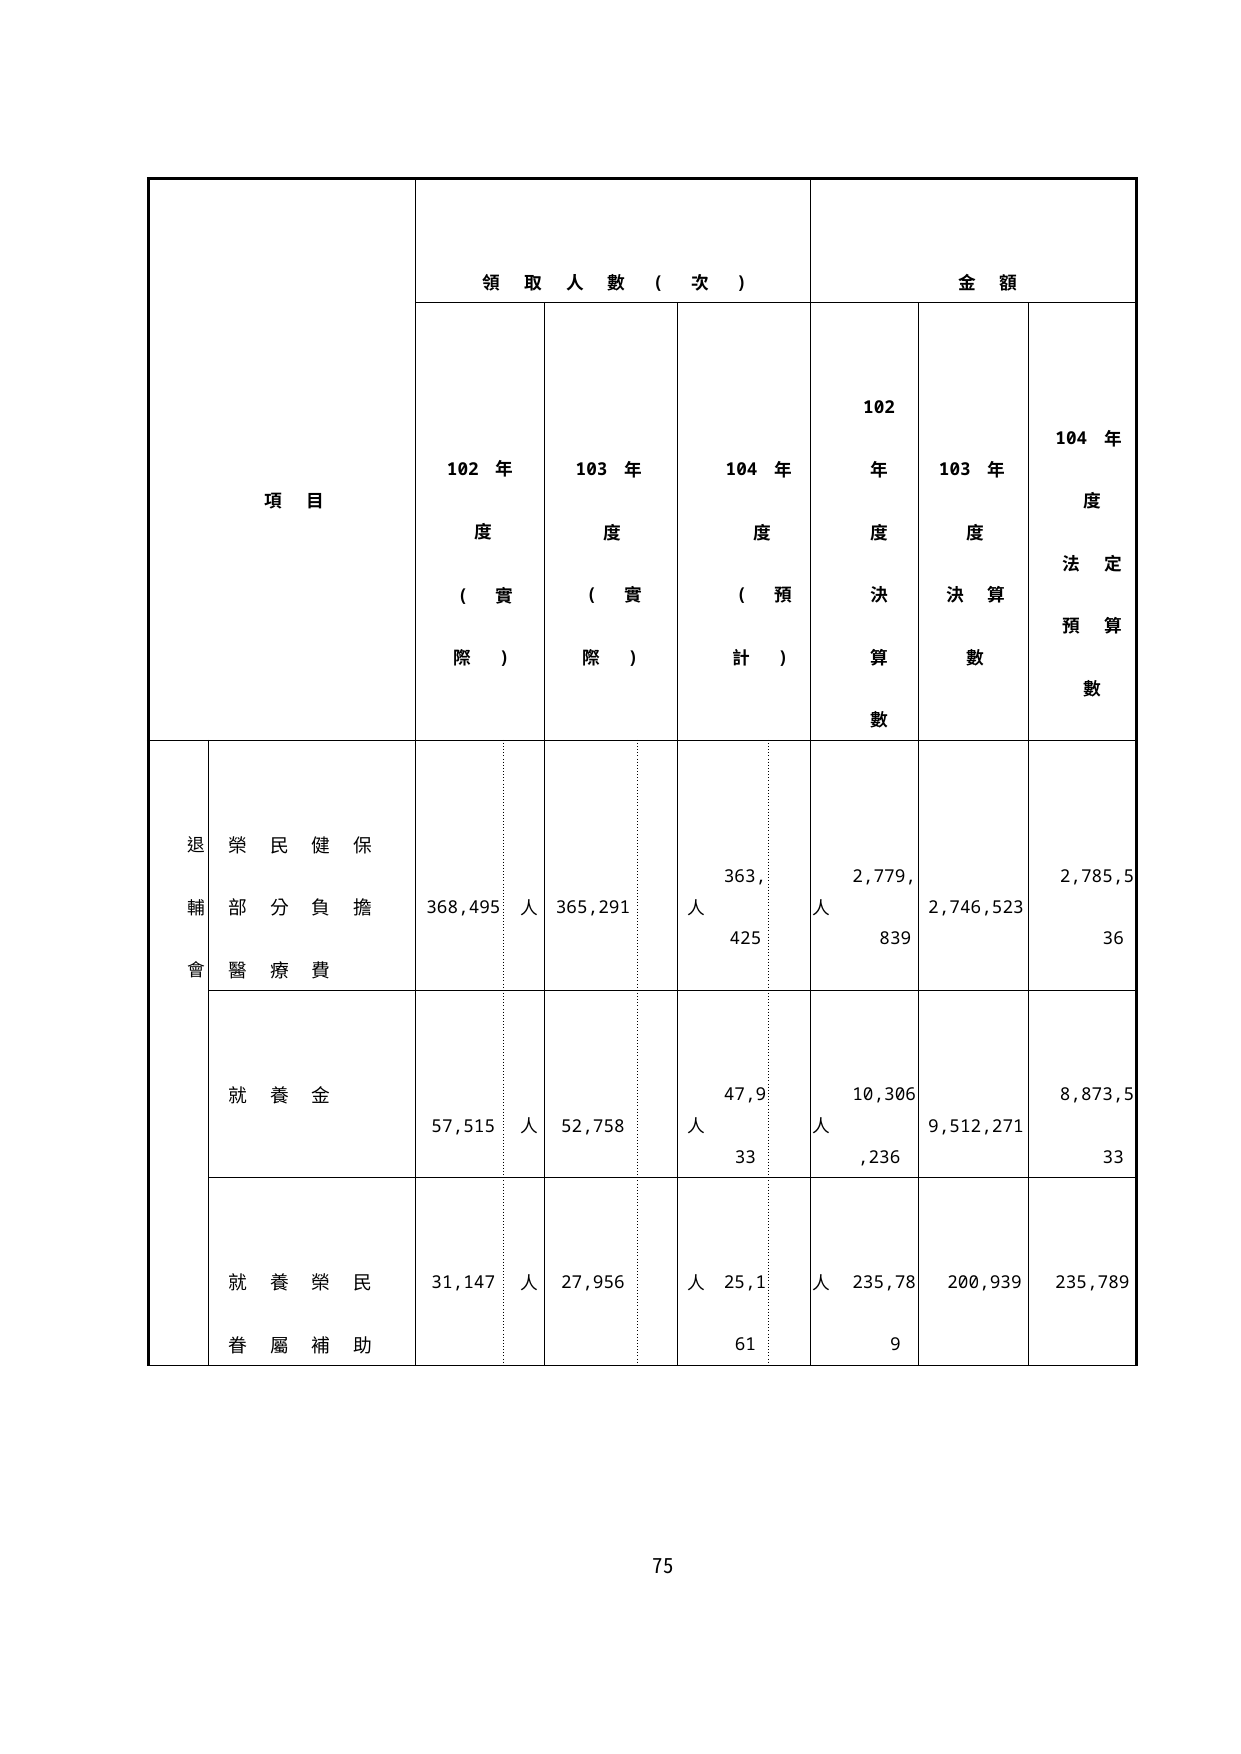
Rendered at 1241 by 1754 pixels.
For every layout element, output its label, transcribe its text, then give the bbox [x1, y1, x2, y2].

table_cell 就養榮民眷屬補助 [209, 1178, 415, 1365]
table_cell 人 [504, 741, 544, 990]
table_cell 10,306,236 [811, 991, 918, 1177]
table_cell 104年度 (預計) [678, 303, 810, 740]
table_cell 人 [504, 1178, 544, 1365]
table_cell 47,933 [678, 991, 769, 1177]
table_header 金額 [811, 180, 1135, 302]
table_cell 368,495 [416, 741, 504, 990]
table_cell 52,758 [545, 991, 637, 1177]
table_cell 2,746,523 [919, 741, 1028, 990]
table_cell 2,785,536 [1029, 741, 1135, 990]
table_cell 235,789 [811, 1178, 918, 1365]
table_cell 57,515 [416, 991, 504, 1177]
table_cell 25,161 [678, 1178, 769, 1365]
table_cell 人 [504, 991, 544, 1177]
table_cell 102年度 決算數 [811, 303, 918, 740]
table_header 領取人數(次) [416, 180, 810, 302]
table_cell 9,512,271 [919, 991, 1028, 1177]
table_header 項目 [150, 180, 415, 740]
table_cell 2,779,839 [811, 741, 918, 990]
table_cell 31,147 [416, 1178, 504, 1365]
table_cell 人 [769, 991, 810, 1177]
table_cell 235,789 [1029, 1178, 1135, 1365]
table_cell 人 [637, 991, 677, 1177]
table_cell 人 [769, 1178, 810, 1365]
table_cell 103年度 (實際) [545, 303, 677, 740]
table_cell 104年度 法定預算數 [1029, 303, 1135, 740]
table_cell 就養金 [209, 991, 415, 1177]
table_cell 8,873,533 [1029, 991, 1135, 1177]
table_cell 363,425 [678, 741, 769, 990]
table_cell 200,939 [919, 1178, 1028, 1365]
table_cell 365,291 [545, 741, 637, 990]
table_cell 103年度 決算數 [919, 303, 1028, 740]
table_cell 27,956 [545, 1178, 637, 1365]
table_cell 人 [637, 741, 677, 990]
table_cell 人 [637, 1178, 677, 1365]
table_cell 榮民健保部分負擔醫療費 [209, 741, 415, 990]
table_cell 退輔會 [150, 741, 208, 1365]
table_cell 人 [769, 741, 810, 990]
table_cell 102年度 (實際) [416, 303, 544, 740]
